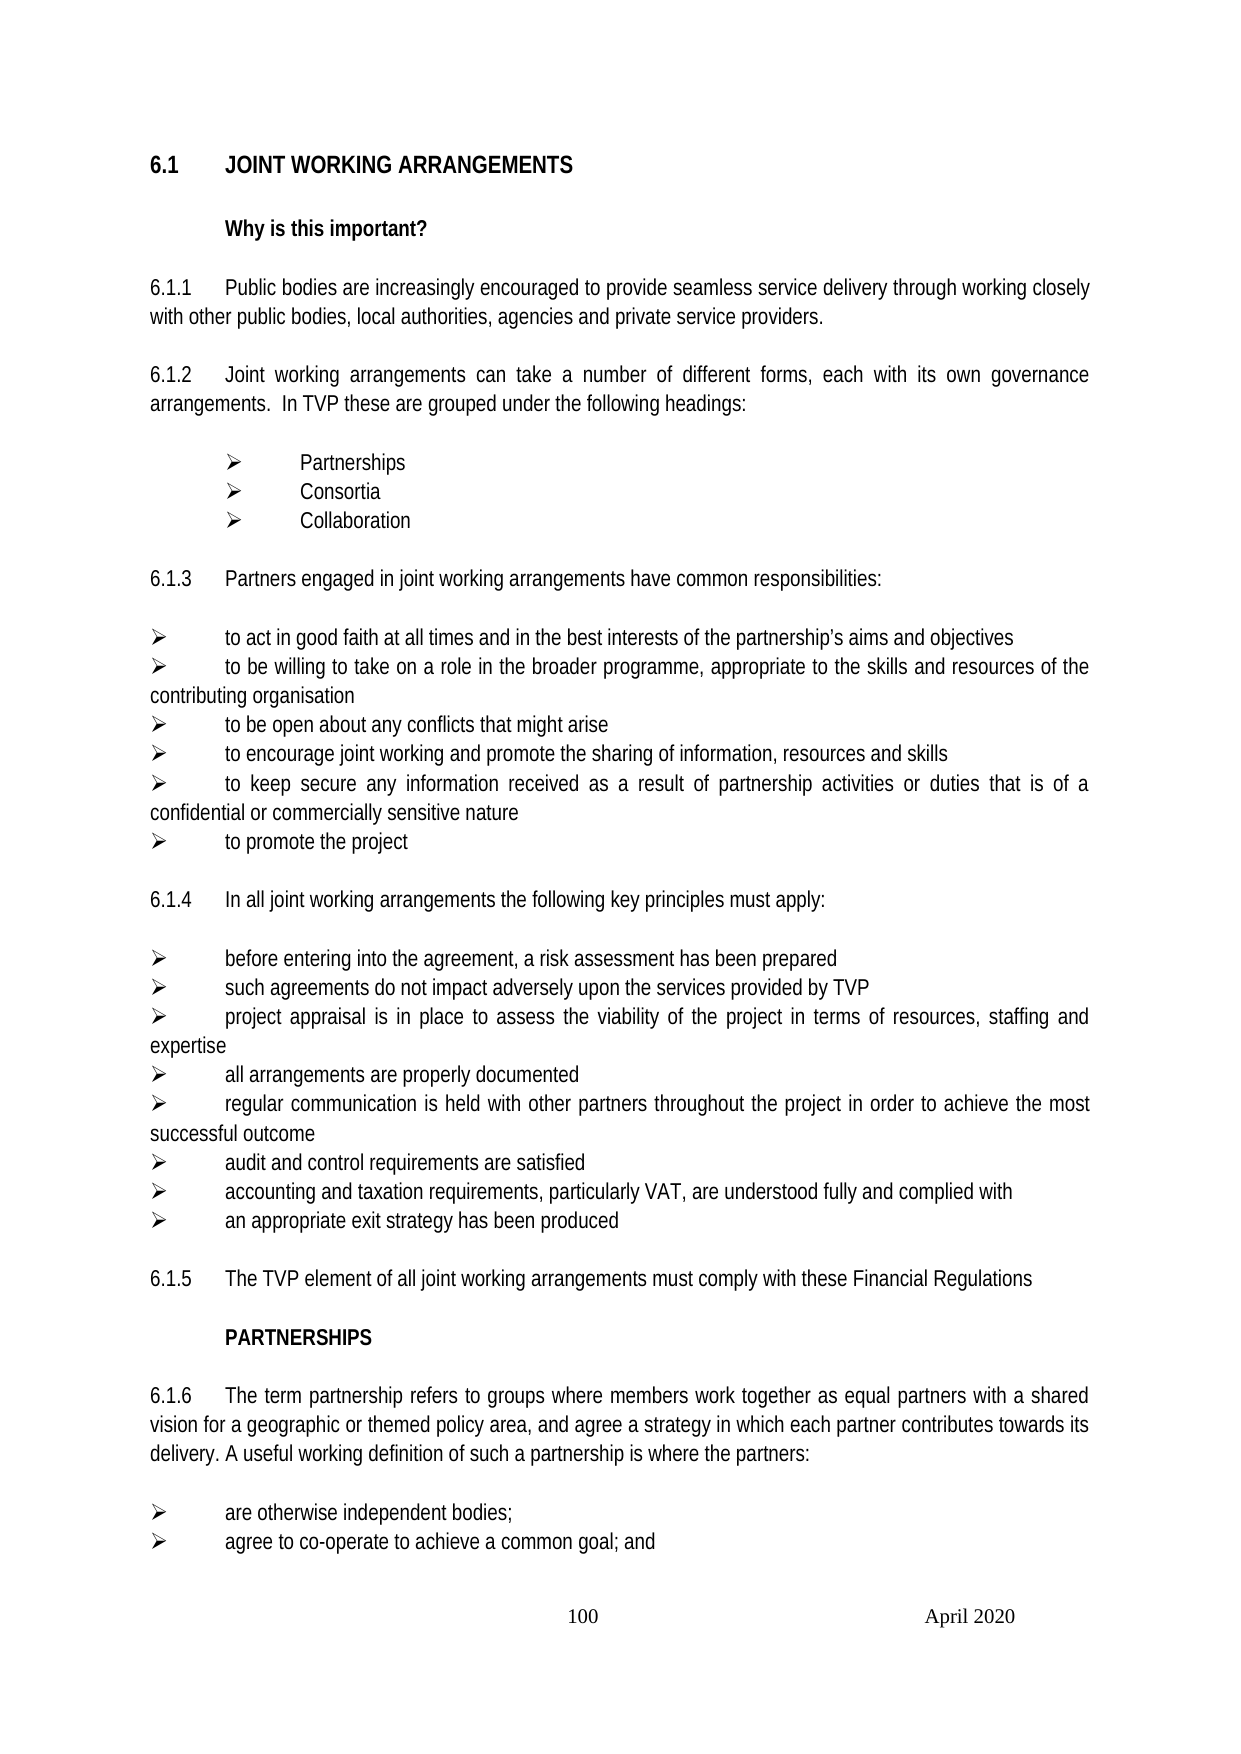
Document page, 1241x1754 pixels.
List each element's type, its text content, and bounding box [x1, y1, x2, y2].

list accounting and taxation requirements, particularly VAT, are understood fully and complied with [150, 1175, 1090, 1204]
list before entering into the agreement, a risk assessment has been prepared [150, 942, 1090, 971]
list The TVP element of all joint working arrangements must comply with these Financial Regulations [150, 1263, 1090, 1292]
text Why is this important? [150, 213, 1090, 242]
list to act in good faith at all times and in the best interests of the partnership’s aims and objectives [150, 621, 1090, 650]
list Partnerships [225, 446, 1090, 475]
list Partners engaged in joint working arrangements have common responsibilities: [150, 563, 1090, 592]
list The term partnership refers to groups where members work together as equal partners with a shared vision for a geographic or themed policy area, and agree a strategy in which each partner contributes towards its delivery. A useful working definition of such a partnership is where the partners: [150, 1379, 1090, 1467]
list to keep secure any information received as a result of partnership activities or duties that is of a confidential or commercially sensitive nature [150, 767, 1090, 825]
list Collaboration [225, 504, 1090, 533]
list In all joint working arrangements the following key principles must apply: [150, 883, 1090, 913]
list Joint working arrangements can take a number of different forms, each with its own governance arrangements. In TVP these are grouped under the following headings: [150, 358, 1090, 417]
list to be open about any conflicts that might arise [150, 708, 1090, 738]
list are otherwise independent bodies; [150, 1496, 1090, 1525]
list an appropriate exit strategy has been produced [150, 1204, 1090, 1233]
list to be willing to take on a role in the broader programme, appropriate to the skills and resources of the contributing organisation [150, 650, 1090, 708]
list Public bodies are increasingly encouraged to provide seamless service delivery through working closely with other public bodies, local authorities, agencies and private service providers. [150, 271, 1090, 329]
text 6.1 JOINT WORKING ARRANGEMENTS [150, 150, 1002, 179]
text PARTNERSHIPS [225, 1321, 1090, 1350]
list such agreements do not impact adversely upon the services provided by TVP [150, 971, 1090, 1000]
list audit and control requirements are satisfied [150, 1146, 1090, 1175]
list agree to co-operate to achieve a common goal; and [150, 1525, 1090, 1554]
list to promote the project [150, 825, 1090, 854]
list Consortia [225, 475, 1090, 504]
list all arrangements are properly documented [150, 1058, 1090, 1088]
list project appraisal is in place to assess the viability of the project in terms of resources, staffing and expertise [150, 1000, 1090, 1058]
list regular communication is held with other partners throughout the project in order to achieve the most successful outcome [150, 1088, 1090, 1146]
list to encourage joint working and promote the sharing of information, resources and skills [150, 738, 1090, 767]
